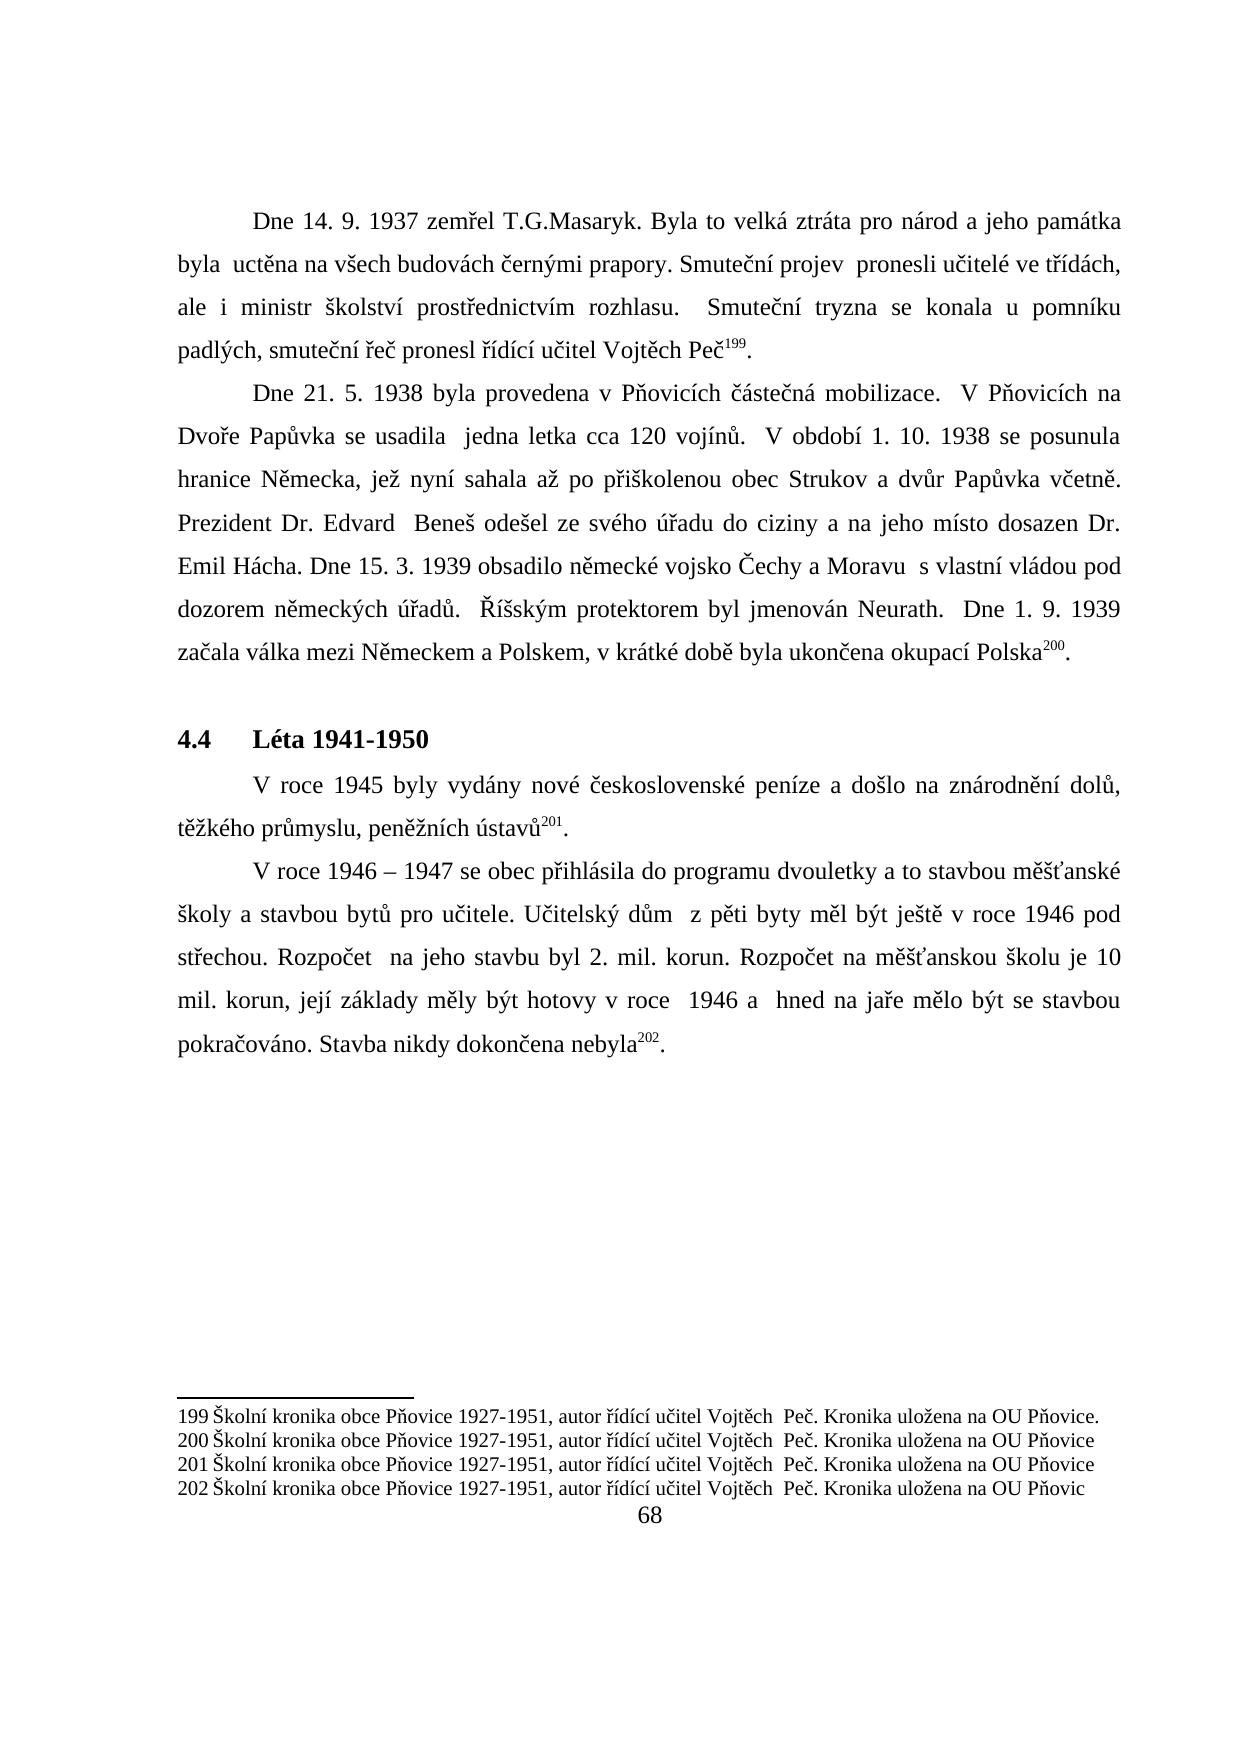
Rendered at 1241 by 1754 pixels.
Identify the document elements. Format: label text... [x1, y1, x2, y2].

text Dne 14. 9. 1937 zemřel T.G.Masaryk. Byla to velká ztráta pro národ a jeho památka byla uctěna na všech budovách černými prapory. Smuteční projev pronesli učitelé ve třídách, ale i ministr školství prostřednictvím rozhlasu. Smuteční tryzna se konala u pomníku padlých, smuteční řeč pronesl řídící učitel Vojtěch Peč. [177, 206, 1122, 364]
text V roce 1946 – 1947 se obec přihlásila do programu dvouletky a to stavbou měšťanské školy a stavbou bytů pro učitele. Učitelský dům z pěti byty měl být ještě v roce 1946 pod střechou. Rozpočet na jeho stavbu byl 2. mil. korun. Rozpočet na měšťanskou školu je 10 mil. korun, její základy měly být hotovy v roce 1946 a hned na jaře mělo být se stavbou pokračováno. Stavba nikdy dokončena nebyla. [177, 856, 1122, 1057]
text Školní kronika obce Pňovice 1927-1951, autor řídící učitel Vojtěch Peč. Kronika uložena na OU Pňovice [177, 1428, 1122, 1452]
text V roce 1945 byly vydány nové československé peníze a došlo na znárodnění dolů, těžkého průmyslu, peněžních ústavů. [177, 770, 1122, 842]
text 4.4 Léta 1941-1950 [177, 723, 1122, 754]
text Dne 21. 5. 1938 byla provedena v Pňovicích částečná mobilizace. V Pňovicích na Dvoře Papůvka se usadila jedna letka cca 120 vojínů. V období 1. 10. 1938 se posunula hranice Německa, jež nyní sahala až po přiškolenou obec Strukov a dvůr Papůvka včetně. Prezident Dr. Edvard Beneš odešel ze svého úřadu do ciziny a na jeho místo dosazen Dr. Emil Hácha. Dne 15. 3. 1939 obsadilo německé vojsko Čechy a Moravu s vlastní vládou pod dozorem německých úřadů. Říšským protektorem byl jmenován Neurath. Dne 1. 9. 1939 začala válka mezi Německem a Polskem, v krátké době byla ukončena okupací Polska. [177, 378, 1122, 666]
text 68 [177, 1500, 1122, 1529]
text Školní kronika obce Pňovice 1927-1951, autor řídící učitel Vojtěch Peč. Kronika uložena na OU Pňovice. [177, 1404, 1122, 1428]
text Školní kronika obce Pňovice 1927-1951, autor řídící učitel Vojtěch Peč. Kronika uložena na OU Pňovice [177, 1452, 1122, 1476]
text Školní kronika obce Pňovice 1927-1951, autor řídící učitel Vojtěch Peč. Kronika uložena na OU Pňovic [177, 1476, 1122, 1500]
